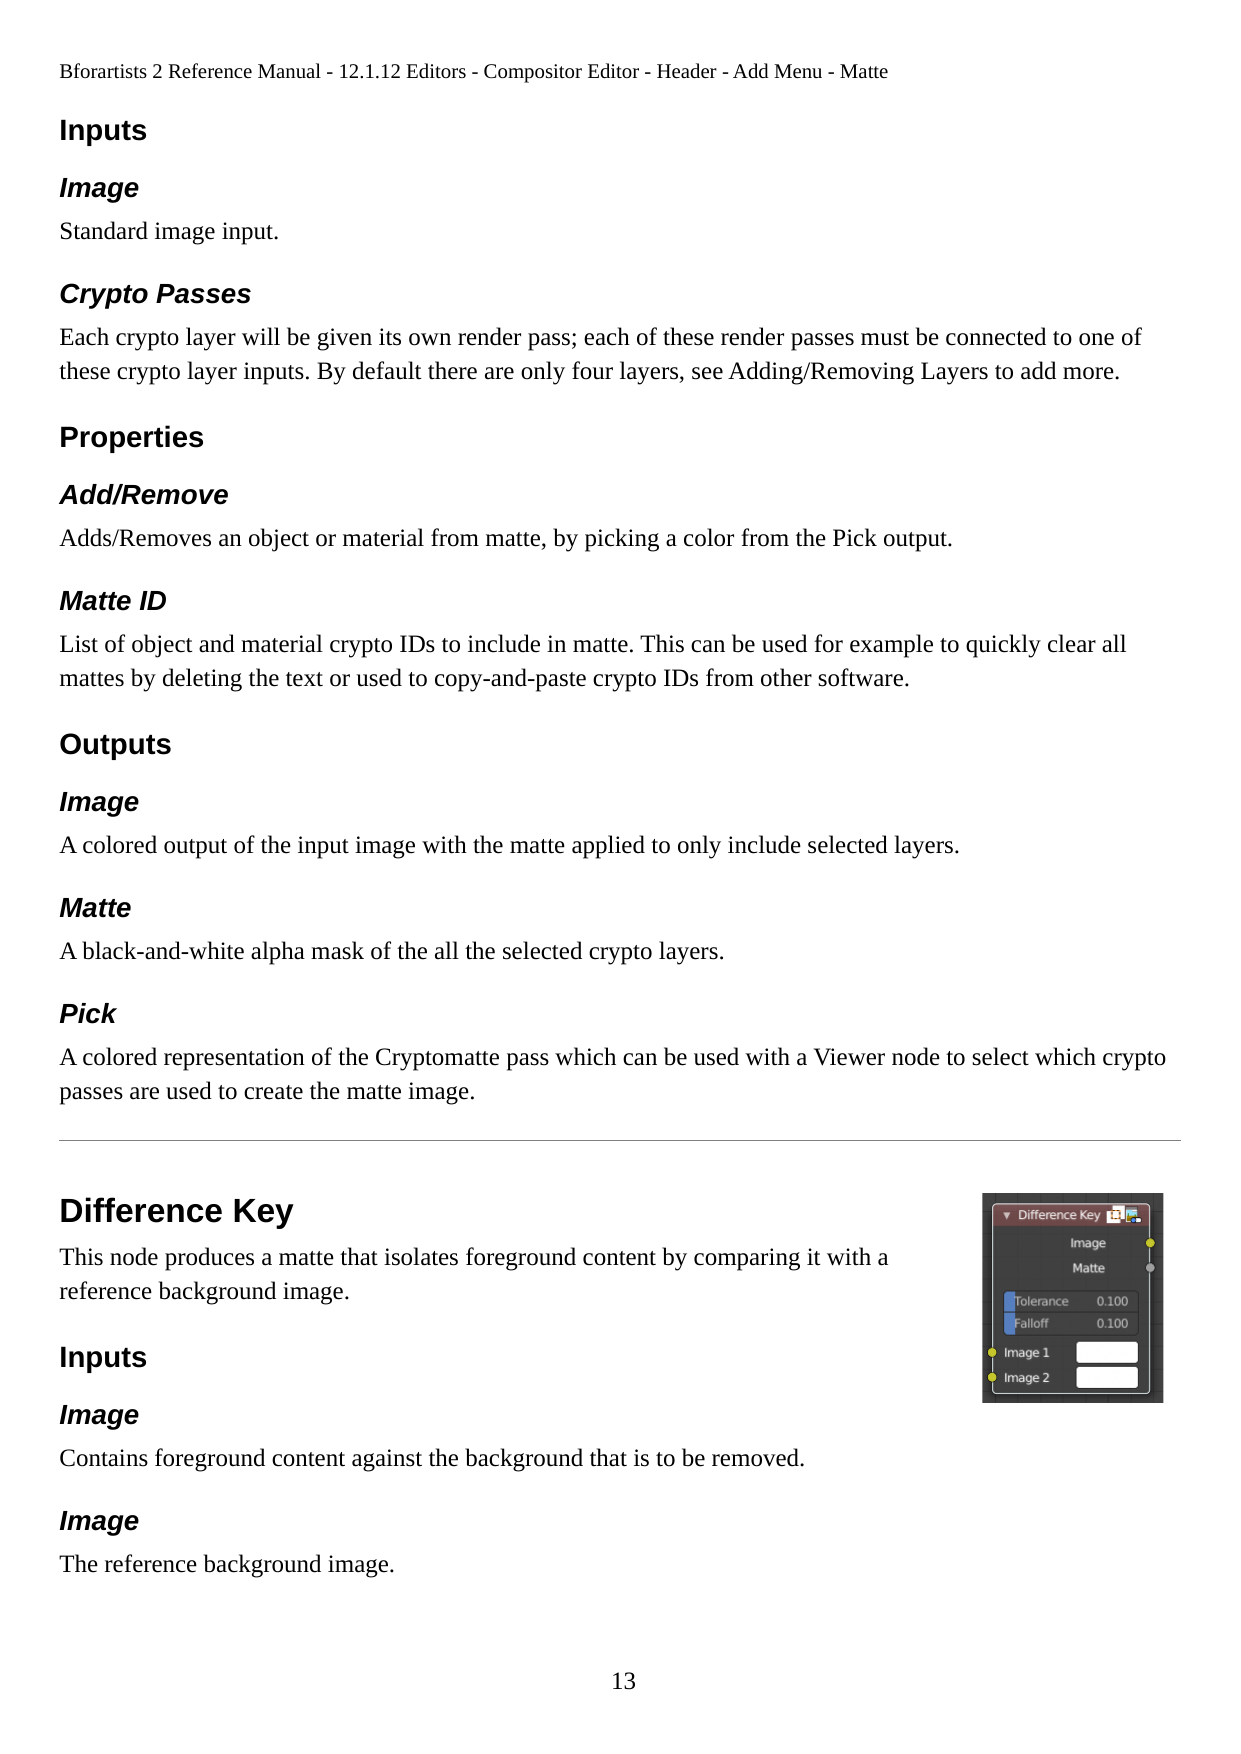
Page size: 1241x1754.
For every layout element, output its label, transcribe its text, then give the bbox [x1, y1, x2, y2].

text A colored output of the input image with the matte applied to only include selected layers. [59, 830, 1181, 859]
text The reference background image. [59, 1549, 1181, 1578]
subtitle Outputs [59, 727, 1181, 761]
subtitle Inputs [59, 1340, 982, 1373]
subtitle Image [59, 171, 1181, 203]
subtitle Add/Remove [59, 478, 1181, 510]
text This node produces a matte that isolates foreground content by comparing it with a reference background image. [59, 1242, 982, 1305]
subtitle Image [59, 1504, 1181, 1536]
text Adds/Removes an object or material from matte, by picking a color from the Pick output. [59, 523, 1181, 552]
text Standard image input. [59, 216, 1181, 244]
text A black-and-white alpha mask of the all the selected crypto layers. [59, 936, 1181, 965]
subtitle Matte ID [59, 584, 1181, 616]
text List of object and material crypto IDs to include in matte. This can be used for example to quickly clear all mattes by deleting the text or used to copy-and-paste crypto IDs from other software. [59, 629, 1181, 692]
text Each crypto layer will be given its own render pass; each of these render passes must be connected to one of these crypto layer inputs. By default there are only four layers, see Adding/Removing Layers to add more. [59, 322, 1181, 385]
subtitle Inputs [59, 113, 1181, 146]
subtitle [1164, 1340, 1181, 1373]
subtitle Properties [59, 420, 1181, 453]
text A colored representation of the Cryptomatte pass which can be used with a Viewer node to select which crypto passes are used to create the matte image. [59, 1042, 1181, 1105]
subtitle Image [59, 786, 1181, 818]
subtitle Difference Key [59, 1191, 1181, 1229]
subtitle Image [59, 1398, 1181, 1430]
picture [982, 1193, 1164, 1403]
subtitle Crypto Passes [59, 277, 1181, 309]
text Contains foreground content against the background that is to be removed. [59, 1443, 1181, 1472]
subtitle Matte [59, 892, 1181, 923]
subtitle Pick [59, 998, 1181, 1029]
